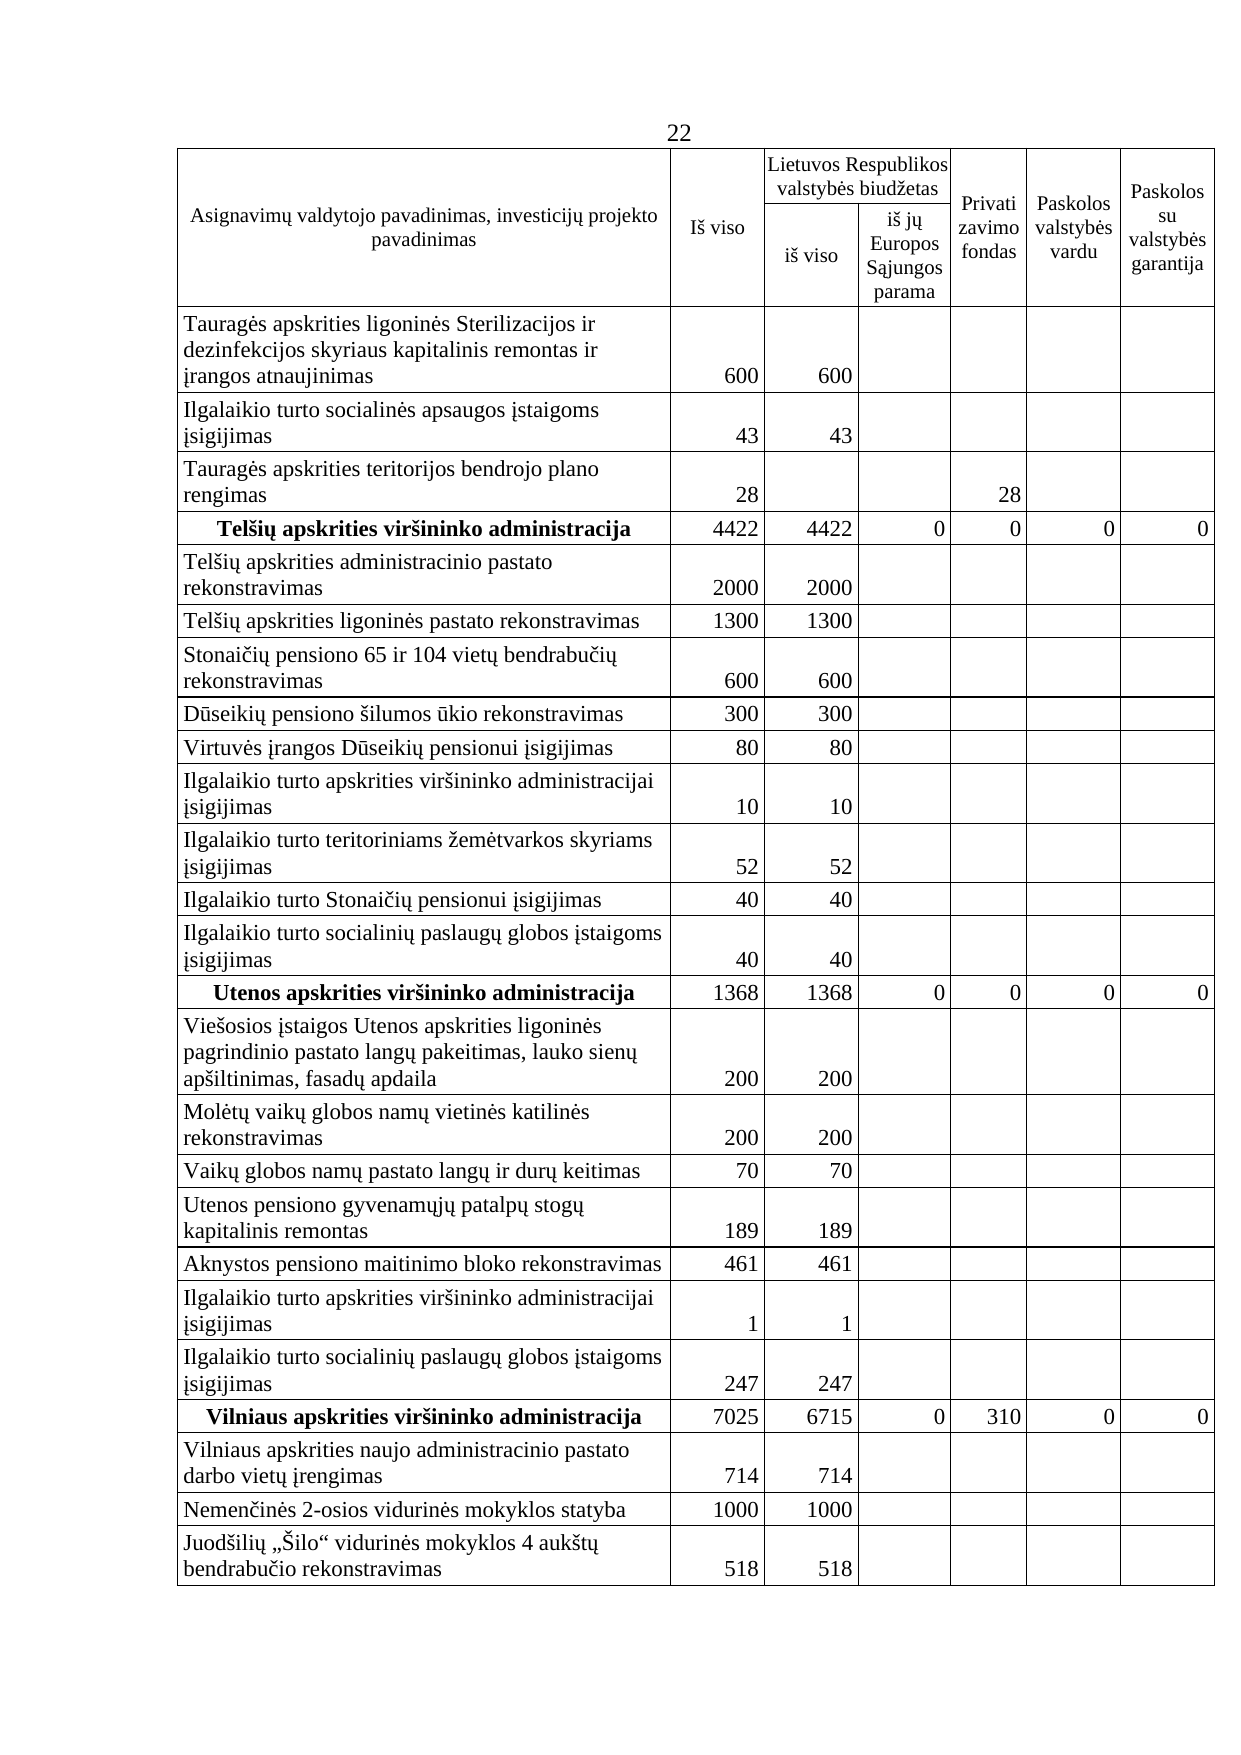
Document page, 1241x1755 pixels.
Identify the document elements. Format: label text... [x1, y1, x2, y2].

table_cell 6715 [765, 1400, 858, 1432]
table_cell 200 [765, 1009, 858, 1094]
table_cell Ilgalaikio turto socialinių paslaugų globos įstaigoms įsigijimas [178, 1340, 670, 1399]
table_cell 7025 [671, 1400, 764, 1432]
table_cell 52 [671, 824, 764, 882]
table_cell 247 [671, 1340, 764, 1399]
table_cell [1121, 1248, 1214, 1280]
table_cell [951, 1095, 1026, 1154]
table_cell [859, 1155, 950, 1187]
table_cell [859, 1493, 950, 1525]
table_cell Tauragės apskrities teritorijos bendrojo plano rengimas [178, 452, 670, 511]
table_header Iš viso [671, 149, 764, 306]
table_cell [1027, 916, 1120, 975]
table_cell [951, 1188, 1026, 1246]
table_cell [951, 1155, 1026, 1187]
table_cell [951, 731, 1026, 763]
table_header Asignavimų valdytojo pavadinimas, investicijų projekto pavadinimas [178, 149, 670, 306]
table_cell [1121, 698, 1214, 730]
table_cell 600 [671, 307, 764, 392]
table_cell [951, 1433, 1026, 1492]
table_cell 70 [671, 1155, 764, 1187]
table_cell 461 [671, 1248, 764, 1280]
table_cell [951, 916, 1026, 975]
table_cell [951, 1526, 1026, 1584]
table_cell 70 [765, 1155, 858, 1187]
table_cell [1027, 1493, 1120, 1525]
table_cell [951, 883, 1026, 915]
table_cell [1027, 764, 1120, 822]
table_cell [1121, 1095, 1214, 1154]
table_cell [859, 1009, 950, 1094]
table_cell 300 [765, 698, 858, 730]
table_cell 0 [1027, 512, 1120, 544]
table_cell 310 [951, 1400, 1026, 1432]
table_cell [951, 1340, 1026, 1399]
table_cell Ilgalaikio turto socialinės apsaugos įstaigoms įsigijimas [178, 393, 670, 451]
table_cell 1368 [671, 976, 764, 1008]
table_cell [1121, 307, 1214, 392]
table_cell [951, 638, 1026, 696]
table_cell 0 [859, 976, 950, 1008]
table_cell Tauragės apskrities ligoninės Sterilizacijos ir dezinfekcijos skyriaus kapitalinis remontas ir įrangos atnaujinimas [178, 307, 670, 392]
table_cell Aknystos pensiono maitinimo bloko rekonstravimas [178, 1248, 670, 1280]
table_cell 189 [671, 1188, 764, 1246]
table_cell [859, 824, 950, 882]
table_cell [1121, 638, 1214, 696]
table_cell 300 [671, 698, 764, 730]
table_cell [859, 1095, 950, 1154]
table_cell [951, 1281, 1026, 1339]
table_cell [1121, 1009, 1214, 1094]
table_cell [859, 883, 950, 915]
table_cell [859, 1340, 950, 1399]
table_cell [1027, 1009, 1120, 1094]
table_cell 518 [765, 1526, 858, 1584]
table_cell Dūseikių pensiono šilumos ūkio rekonstravimas [178, 698, 670, 730]
table_cell [1027, 1188, 1120, 1246]
table_cell 0 [859, 512, 950, 544]
table_cell Telšių apskrities viršininko administracija [178, 512, 670, 544]
table_cell iš jų Europos Sąjungos parama [859, 204, 950, 306]
table_cell [1121, 545, 1214, 604]
table_cell Ilgalaikio turto apskrities viršininko administracijai įsigijimas [178, 764, 670, 822]
table_cell [951, 1493, 1026, 1525]
table_cell 80 [765, 731, 858, 763]
table_cell [859, 764, 950, 822]
table_cell 52 [765, 824, 858, 882]
table_cell Stonaičių pensiono 65 ir 104 vietų bendrabučių rekonstravimas [178, 638, 670, 696]
table_cell [1027, 1095, 1120, 1154]
table_cell [1121, 1493, 1214, 1525]
table_cell [1121, 1526, 1214, 1584]
table_header Paskolos valstybės vardu [1027, 149, 1120, 306]
table_cell [859, 698, 950, 730]
table_cell Molėtų vaikų globos namų vietinės katilinės rekonstravimas [178, 1095, 670, 1154]
table_cell [951, 393, 1026, 451]
table_cell [1121, 824, 1214, 882]
table_cell 10 [671, 764, 764, 822]
table_cell [1121, 1188, 1214, 1246]
table_cell 1 [671, 1281, 764, 1339]
table_cell [859, 1248, 950, 1280]
table_cell 0 [1121, 976, 1214, 1008]
table_cell 189 [765, 1188, 858, 1246]
table_cell Ilgalaikio turto apskrities viršininko administracijai įsigijimas [178, 1281, 670, 1339]
table_cell 1368 [765, 976, 858, 1008]
table_cell [859, 916, 950, 975]
table_cell [1027, 638, 1120, 696]
table_cell [951, 1248, 1026, 1280]
table_cell [1121, 1433, 1214, 1492]
table_cell 10 [765, 764, 858, 822]
table_cell [1121, 1155, 1214, 1187]
table_cell [1027, 883, 1120, 915]
table_cell 80 [671, 731, 764, 763]
table_cell [951, 764, 1026, 822]
table_cell Telšių apskrities administracinio pastato rekonstravimas [178, 545, 670, 604]
table_cell [1027, 731, 1120, 763]
table_cell Ilgalaikio turto Stonaičių pensionui įsigijimas [178, 883, 670, 915]
table_cell 40 [671, 883, 764, 915]
table_cell [1027, 824, 1120, 882]
table_cell 600 [671, 638, 764, 696]
table_cell [1027, 307, 1120, 392]
table_cell [951, 545, 1026, 604]
table_cell 40 [765, 883, 858, 915]
table_cell 714 [765, 1433, 858, 1492]
table_cell 28 [951, 452, 1026, 511]
table_cell 0 [951, 512, 1026, 544]
table_cell Viešosios įstaigos Utenos apskrities ligoninės pagrindinio pastato langų pakeitimas, lauko sienų apšiltinimas, fasadų apdaila [178, 1009, 670, 1094]
table_cell Juodšilių „Šilo“ vidurinės mokyklos 4 aukštų bendrabučio rekonstravimas [178, 1526, 670, 1584]
table_cell Telšių apskrities ligoninės pastato rekonstravimas [178, 605, 670, 637]
table_cell [765, 452, 858, 511]
table_cell Nemenčinės 2-osios vidurinės mokyklos statyba [178, 1493, 670, 1525]
table_cell 40 [765, 916, 858, 975]
table_cell 0 [1121, 512, 1214, 544]
table_cell [1027, 1340, 1120, 1399]
table_cell [859, 1281, 950, 1339]
table_cell [1121, 916, 1214, 975]
table_cell 2000 [671, 545, 764, 604]
table_cell [859, 638, 950, 696]
table_cell 247 [765, 1340, 858, 1399]
table_cell [951, 824, 1026, 882]
table_cell Ilgalaikio turto socialinių paslaugų globos įstaigoms įsigijimas [178, 916, 670, 975]
table_cell [951, 307, 1026, 392]
table_cell 40 [671, 916, 764, 975]
table_cell Vilniaus apskrities naujo administracinio pastato darbo vietų įrengimas [178, 1433, 670, 1492]
table_cell 714 [671, 1433, 764, 1492]
table_cell [1121, 452, 1214, 511]
table_cell 4422 [671, 512, 764, 544]
table_cell Vilniaus apskrities viršininko administracija [178, 1400, 670, 1432]
table_cell Utenos pensiono gyvenamųjų patalpų stogų kapitalinis remontas [178, 1188, 670, 1246]
table_cell 518 [671, 1526, 764, 1584]
table_cell 1000 [765, 1493, 858, 1525]
table_cell 200 [671, 1009, 764, 1094]
table_cell iš viso [765, 204, 858, 306]
table_cell [859, 452, 950, 511]
table_cell [1027, 1281, 1120, 1339]
table_cell 1300 [765, 605, 858, 637]
table_cell [1121, 764, 1214, 822]
table_cell [859, 1526, 950, 1584]
table_cell 461 [765, 1248, 858, 1280]
table_cell [1027, 452, 1120, 511]
table_cell [1121, 605, 1214, 637]
table_cell 600 [765, 307, 858, 392]
table_cell [951, 1009, 1026, 1094]
table_cell 0 [1121, 1400, 1214, 1432]
table_header Privatizavimo fondas [951, 149, 1026, 306]
table_cell [1027, 605, 1120, 637]
table_cell [1027, 1433, 1120, 1492]
table_cell [859, 393, 950, 451]
table_cell [1027, 698, 1120, 730]
table_cell [1121, 1281, 1214, 1339]
table_cell [859, 1188, 950, 1246]
table_cell 1 [765, 1281, 858, 1339]
table_cell 0 [1027, 1400, 1120, 1432]
table_cell 600 [765, 638, 858, 696]
table_cell Virtuvės įrangos Dūseikių pensionui įsigijimas [178, 731, 670, 763]
table_cell 200 [765, 1095, 858, 1154]
table_cell 43 [765, 393, 858, 451]
table_cell [1121, 883, 1214, 915]
table_cell [1121, 393, 1214, 451]
table_cell Ilgalaikio turto teritoriniams žemėtvarkos skyriams įsigijimas [178, 824, 670, 882]
table_cell Vaikų globos namų pastato langų ir durų keitimas [178, 1155, 670, 1187]
table_cell [1027, 1526, 1120, 1584]
table_header Paskolos su valstybės garantija [1121, 149, 1214, 306]
table_cell [1121, 731, 1214, 763]
table_cell [1027, 545, 1120, 604]
table_cell [1121, 1340, 1214, 1399]
table_cell [1027, 1155, 1120, 1187]
table_header Lietuvos Respublikos valstybės biudžetas [765, 149, 950, 203]
table_cell [951, 698, 1026, 730]
table_cell 0 [1027, 976, 1120, 1008]
table_cell [1027, 393, 1120, 451]
table_cell [859, 545, 950, 604]
table_cell 28 [671, 452, 764, 511]
table_cell [859, 605, 950, 637]
table_cell 200 [671, 1095, 764, 1154]
table_cell 1300 [671, 605, 764, 637]
table_cell [859, 307, 950, 392]
table_cell 2000 [765, 545, 858, 604]
table_cell 0 [951, 976, 1026, 1008]
table_cell [859, 731, 950, 763]
table_cell [1027, 1248, 1120, 1280]
table_cell 4422 [765, 512, 858, 544]
table_cell [951, 605, 1026, 637]
table_cell 43 [671, 393, 764, 451]
table_cell [859, 1433, 950, 1492]
table_cell Utenos apskrities viršininko administracija [178, 976, 670, 1008]
table_cell 0 [859, 1400, 950, 1432]
table_cell 1000 [671, 1493, 764, 1525]
